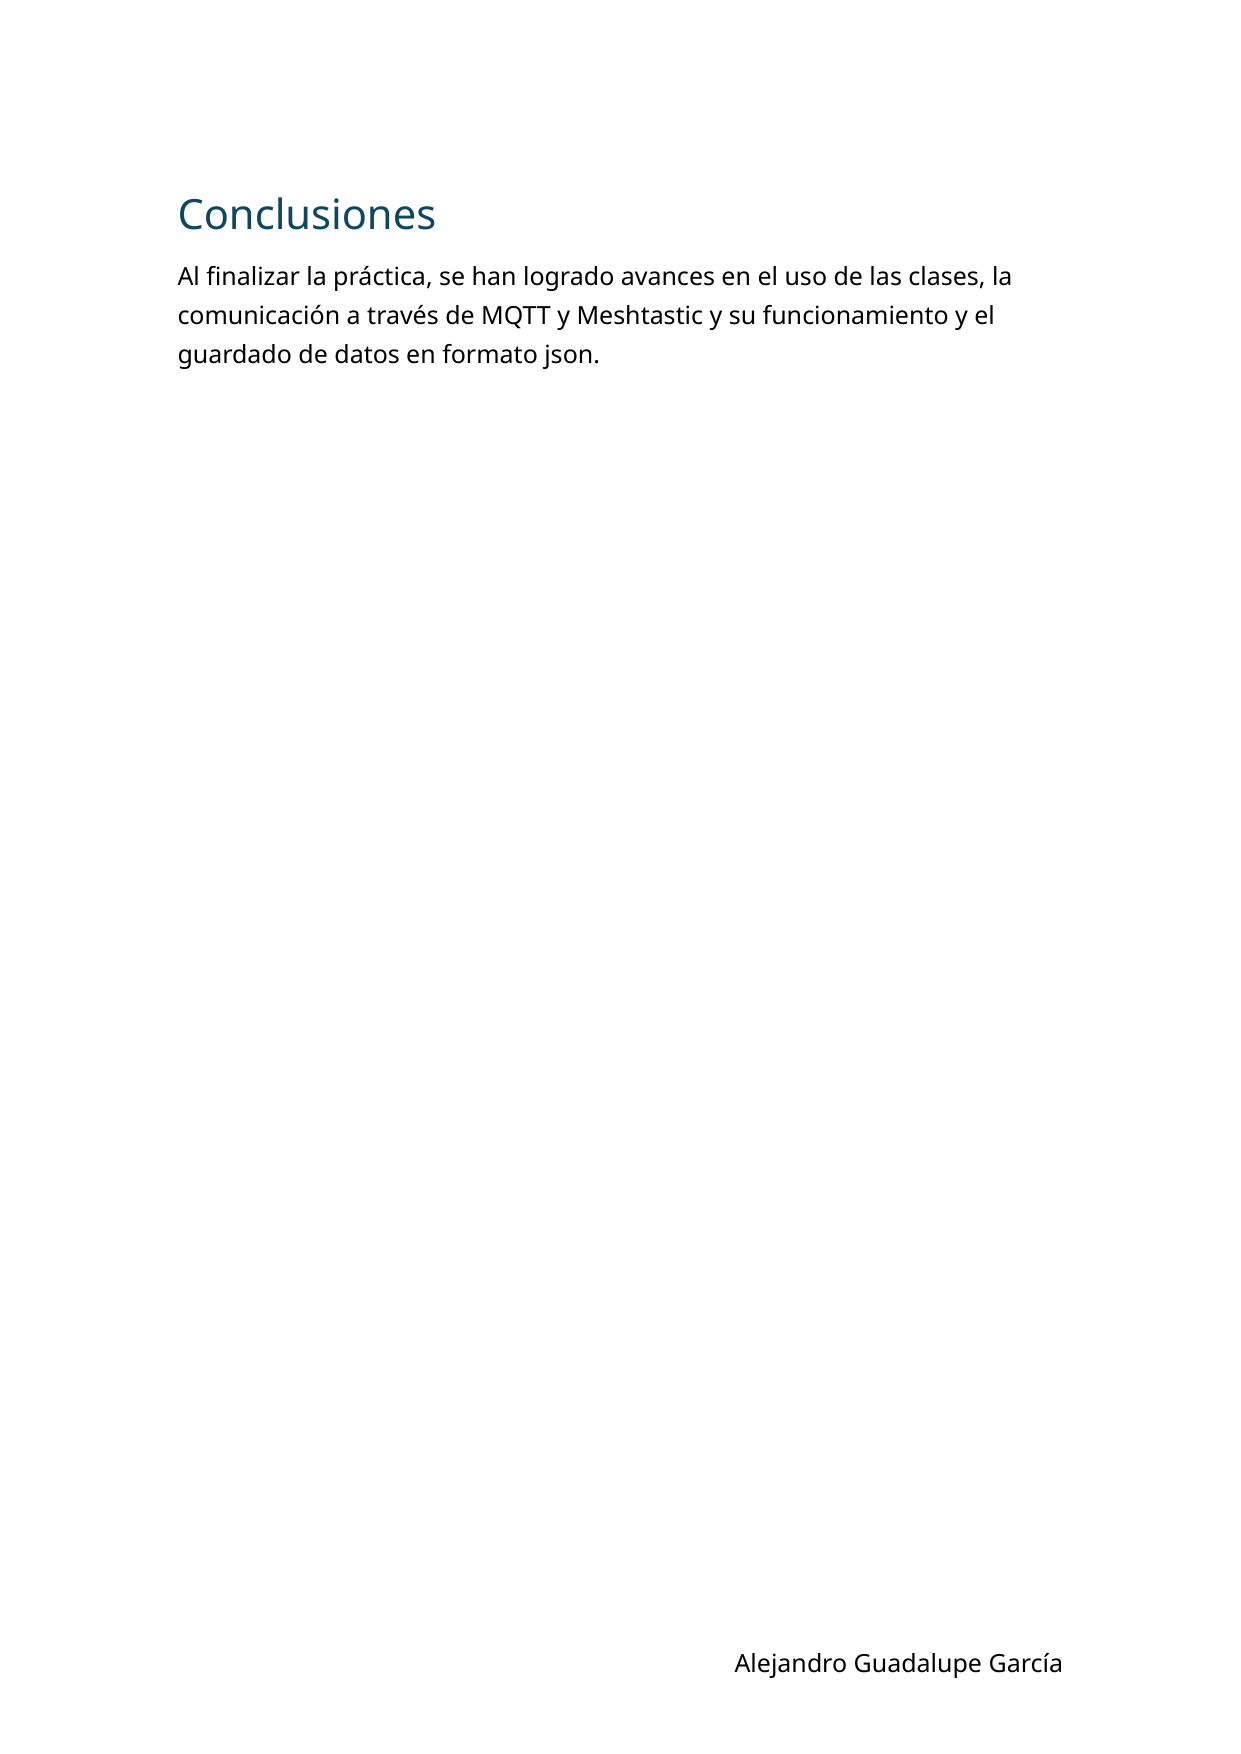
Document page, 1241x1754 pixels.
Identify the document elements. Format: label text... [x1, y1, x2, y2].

text Al finalizar la práctica, se han logrado avances en el uso de las clases, la comunicación a través de MQTT y Meshtastic y su funcionamiento y el guardado de datos en formato json. [177, 259, 1063, 371]
subtitle Conclusiones [177, 185, 1063, 242]
